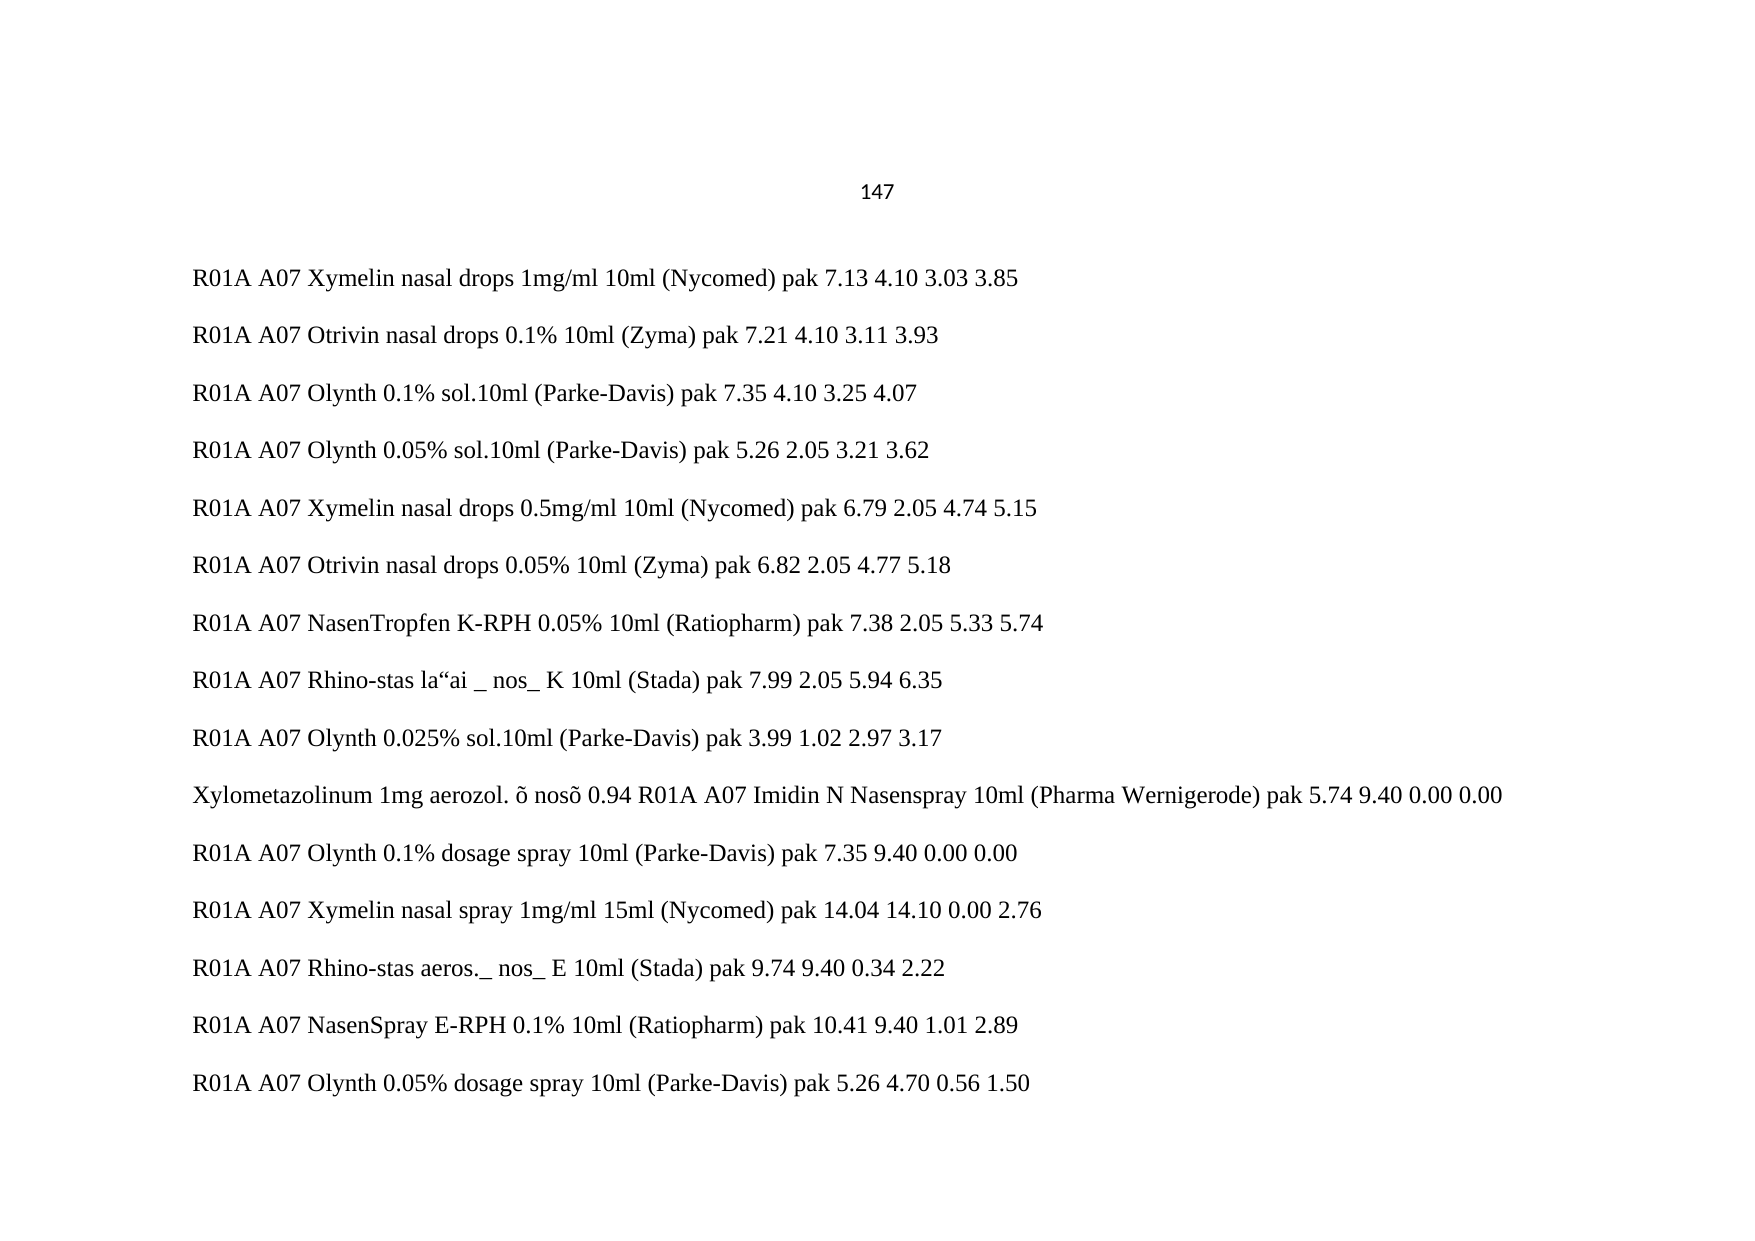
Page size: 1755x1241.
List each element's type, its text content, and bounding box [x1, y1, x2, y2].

text R01A A07 Olynth 0.05% sol.10ml (Parke-Davis) pak 5.26 2.05 3.21 3.62 [118, 435, 1636, 464]
text R01A A07 Xymelin nasal drops 0.5mg/ml 10ml (Nycomed) pak 6.79 2.05 4.74 5.15 [118, 493, 1636, 521]
text R01A A07 Otrivin nasal drops 0.05% 10ml (Zyma) pak 6.82 2.05 4.77 5.18 [118, 550, 1636, 579]
text R01A A07 Olynth 0.025% sol.10ml (Parke-Davis) pak 3.99 1.02 2.97 3.17 [118, 723, 1636, 751]
text R01A A07 Rhino-stas aeros._ nos_ E 10ml (Stada) pak 9.74 9.40 0.34 2.22 [118, 953, 1636, 981]
text R01A A07 Olynth 0.05% dosage spray 10ml (Parke-Davis) pak 5.26 4.70 0.56 1.50 [118, 1068, 1636, 1096]
text R01A A07 NasenSpray E-RPH 0.1% 10ml (Ratiopharm) pak 10.41 9.40 1.01 2.89 [118, 1010, 1636, 1039]
text R01A A07 Olynth 0.1% sol.10ml (Parke-Davis) pak 7.35 4.10 3.25 4.07 [118, 378, 1636, 406]
text Xylometazolinum 1mg aerozol. õ nosõ 0.94 R01A A07 Imidin N Nasenspray 10ml (Pharma Wernigerode) pak 5.74 9.40 0.00 0.00 [118, 780, 1636, 809]
text R01A A07 Xymelin nasal spray 1mg/ml 15ml (Nycomed) pak 14.04 14.10 0.00 2.76 [118, 895, 1636, 924]
text R01A A07 Otrivin nasal drops 0.1% 10ml (Zyma) pak 7.21 4.10 3.11 3.93 [118, 320, 1636, 349]
text R01A A07 Olynth 0.1% dosage spray 10ml (Parke-Davis) pak 7.35 9.40 0.00 0.00 [118, 838, 1636, 866]
text R01A A07 NasenTropfen K-RPH 0.05% 10ml (Ratiopharm) pak 7.38 2.05 5.33 5.74 [118, 608, 1636, 636]
text R01A A07 Xymelin nasal drops 1mg/ml 10ml (Nycomed) pak 7.13 4.10 3.03 3.85 [118, 263, 1636, 291]
text R01A A07 Rhino-stas la“ai _ nos_ K 10ml (Stada) pak 7.99 2.05 5.94 6.35 [118, 665, 1636, 694]
